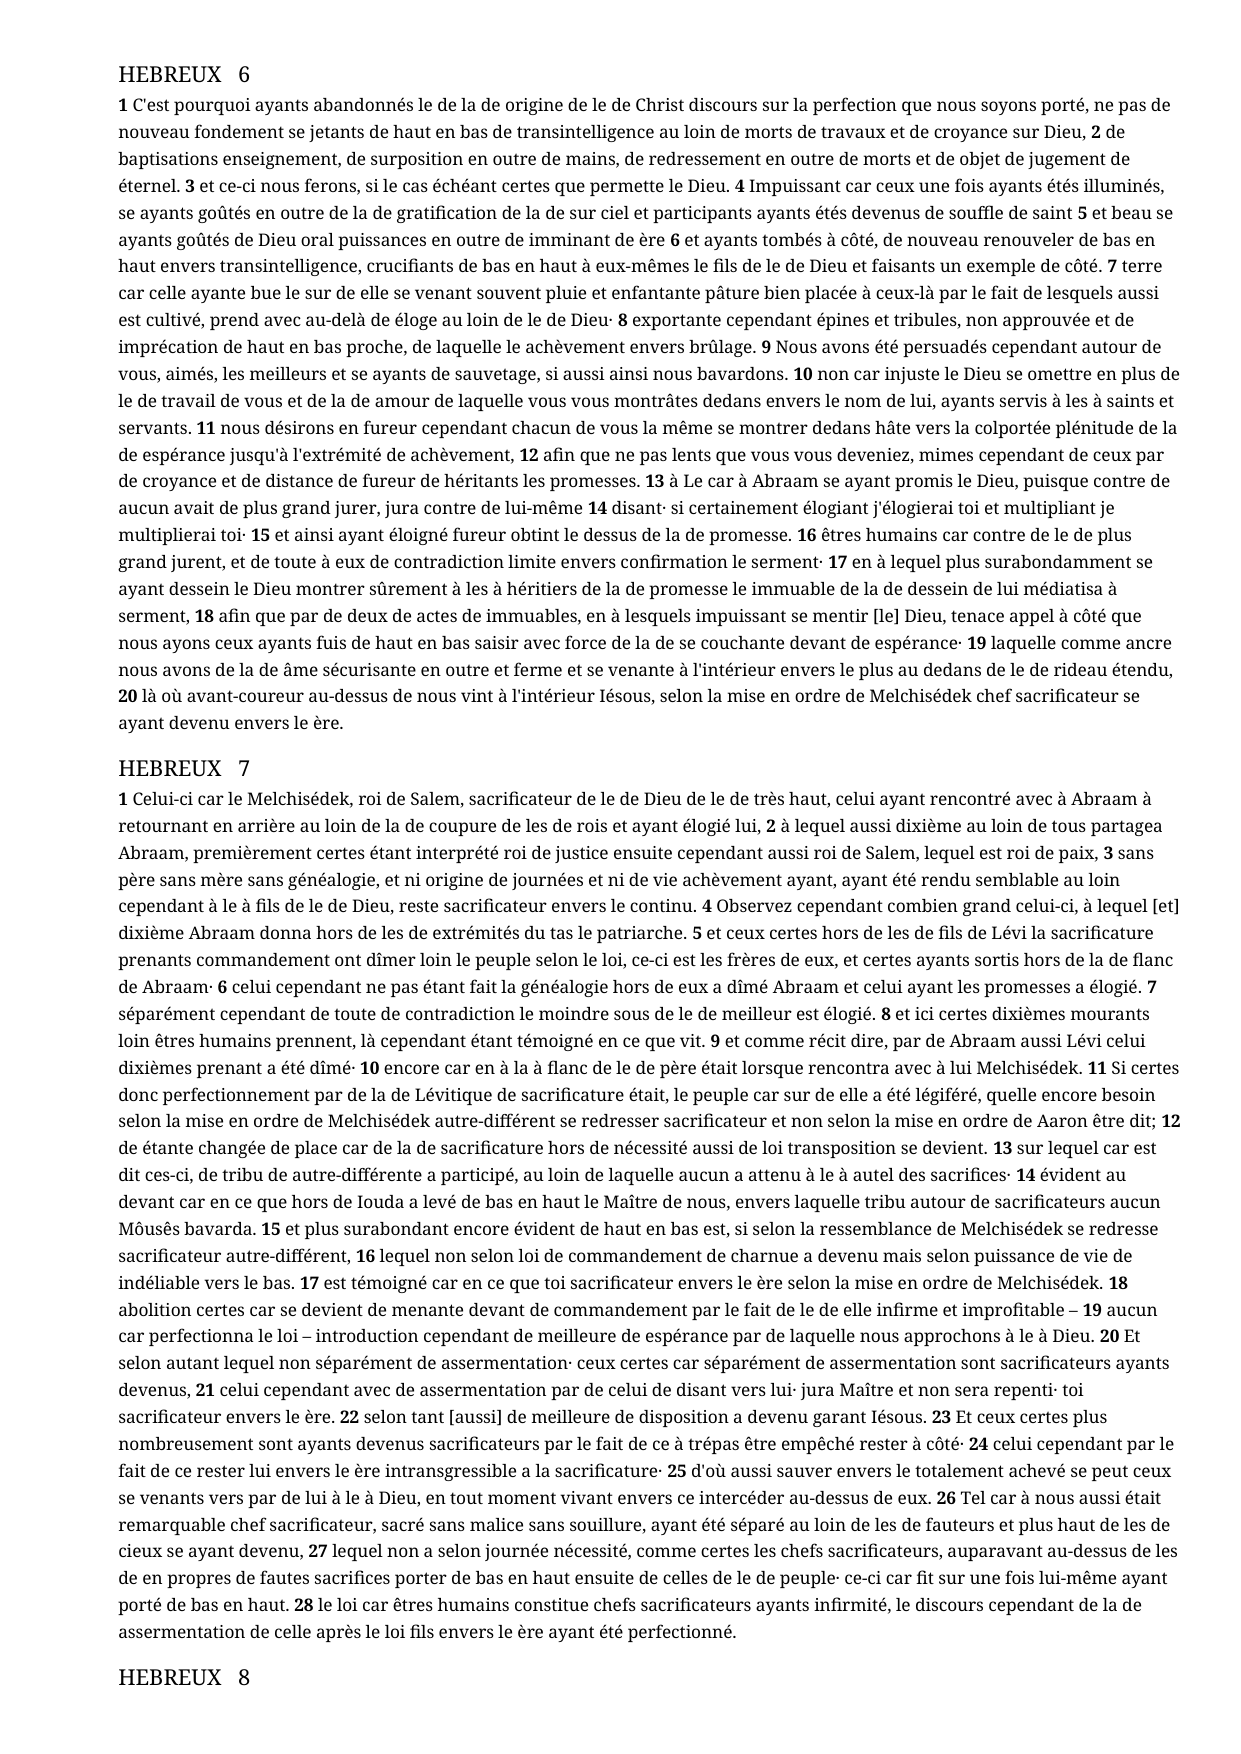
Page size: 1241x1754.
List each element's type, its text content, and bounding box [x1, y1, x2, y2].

text HEBREUX 6 [118, 59, 1181, 89]
text HEBREUX 7 [118, 753, 1181, 783]
text 1 C'est pourquoi ayants abandonnés le de la de origine de le de Christ discours sur la perfection que nous soyons porté, ne pas de nouveau fondement se jetants de haut en bas de transintelligence au loin de morts de travaux et de croyance sur Dieu, 2 de baptisations enseignement, de surposition en outre de mains, de redressement en outre de morts et de objet de jugement de éternel. 3 et ce-ci nous ferons, si le cas échéant certes que permette le Dieu. 4 Impuissant car ceux une fois ayants étés illuminés, se ayants goûtés en outre de la de gratification de la de sur ciel et participants ayants étés devenus de souffle de saint 5 et beau se ayants goûtés de Dieu oral puissances en outre de imminant de ère 6 et ayants tombés à côté, de nouveau renouveler de bas en haut envers transintelligence, crucifiants de bas en haut à eux-mêmes le fils de le de Dieu et faisants un exemple de côté. 7 terre car celle ayante bue le sur de elle se venant souvent pluie et enfantante pâture bien placée à ceux-là par le fait de lesquels aussi est cultivé, prend avec au-delà de éloge au loin de le de Dieu· 8 exportante cependant épines et tribules, non approuvée et de imprécation de haut en bas proche, de laquelle le achèvement envers brûlage. 9 Nous avons été persuadés cependant autour de vous, aimés, les meilleurs et se ayants de sauvetage, si aussi ainsi nous bavardons. 10 non car injuste le Dieu se omettre en plus de le de travail de vous et de la de amour de laquelle vous vous montrâtes dedans envers le nom de lui, ayants servis à les à saints et servants. 11 nous désirons en fureur cependant chacun de vous la même se montrer dedans hâte vers la colportée plénitude de la de espérance jusqu'à l'extrémité de achèvement, 12 afin que ne pas lents que vous vous deveniez, mimes cependant de ceux par de croyance et de distance de fureur de héritants les promesses. 13 à Le car à Abraam se ayant promis le Dieu, puisque contre de aucun avait de plus grand jurer, jura contre de lui-même 14 disant· si certainement élogiant j'élogierai toi et multipliant je multiplierai toi· 15 et ainsi ayant éloigné fureur obtint le dessus de la de promesse. 16 êtres humains car contre de le de plus grand jurent, et de toute à eux de contradiction limite envers confirmation le serment· 17 en à lequel plus surabondamment se ayant dessein le Dieu montrer sûrement à les à héritiers de la de promesse le immuable de la de dessein de lui médiatisa à serment, 18 afin que par de deux de actes de immuables, en à lesquels impuissant se mentir [le] Dieu, tenace appel à côté que nous ayons ceux ayants fuis de haut en bas saisir avec force de la de se couchante devant de espérance· 19 laquelle comme ancre nous avons de la de âme sécurisante en outre et ferme et se venante à l'intérieur envers le plus au dedans de le de rideau étendu, 20 là où avant-coureur au-dessus de nous vint à l'intérieur Iésous, selon la mise en ordre de Melchisédek chef sacrificateur se ayant devenu envers le ère. [118, 93, 1181, 735]
text HEBREUX 8 [118, 1662, 1181, 1691]
text 1 Celui-ci car le Melchisédek, roi de Salem, sacrificateur de le de Dieu de le de très haut, celui ayant rencontré avec à Abraam à retournant en arrière au loin de la de coupure de les de rois et ayant élogié lui, 2 à lequel aussi dixième au loin de tous partagea Abraam, premièrement certes étant interprété roi de justice ensuite cependant aussi roi de Salem, lequel est roi de paix, 3 sans père sans mère sans généalogie, et ni origine de journées et ni de vie achèvement ayant, ayant été rendu semblable au loin cependant à le à fils de le de Dieu, reste sacrificateur envers le continu. 4 Observez cependant combien grand celui-ci, à lequel [et] dixième Abraam donna hors de les de extrémités du tas le patriarche. 5 et ceux certes hors de les de fils de Lévi la sacrificature prenants commandement ont dîmer loin le peuple selon le loi, ce-ci est les frères de eux, et certes ayants sortis hors de la de flanc de Abraam· 6 celui cependant ne pas étant fait la généalogie hors de eux a dîmé Abraam et celui ayant les promesses a élogié. 7 séparément cependant de toute de contradiction le moindre sous de le de meilleur est élogié. 8 et ici certes dixièmes mourants loin êtres humains prennent, là cependant étant témoigné en ce que vit. 9 et comme récit dire, par de Abraam aussi Lévi celui dixièmes prenant a été dîmé· 10 encore car en à la à flanc de le de père était lorsque rencontra avec à lui Melchisédek. 11 Si certes donc perfectionnement par de la de Lévitique de sacrificature était, le peuple car sur de elle a été légiféré, quelle encore besoin selon la mise en ordre de Melchisédek autre-différent se redresser sacrificateur et non selon la mise en ordre de Aaron être dit; 12 de étante changée de place car de la de sacrificature hors de nécessité aussi de loi transposition se devient. 13 sur lequel car est dit ces-ci, de tribu de autre-différente a participé, au loin de laquelle aucun a attenu à le à autel des sacrifices· 14 évident au devant car en ce que hors de Iouda a levé de bas en haut le Maître de nous, envers laquelle tribu autour de sacrificateurs aucun Môusês bavarda. 15 et plus surabondant encore évident de haut en bas est, si selon la ressemblance de Melchisédek se redresse sacrificateur autre-différent, 16 lequel non selon loi de commandement de charnue a devenu mais selon puissance de vie de indéliable vers le bas. 17 est témoigné car en ce que toi sacrificateur envers le ère selon la mise en ordre de Melchisédek. 18 abolition certes car se devient de menante devant de commandement par le fait de le de elle infirme et improfitable – 19 aucun car perfectionna le loi – introduction cependant de meilleure de espérance par de laquelle nous approchons à le à Dieu. 20 Et selon autant lequel non séparément de assermentation· ceux certes car séparément de assermentation sont sacrificateurs ayants devenus, 21 celui cependant avec de assermentation par de celui de disant vers lui· jura Maître et non sera repenti· toi sacrificateur envers le ère. 22 selon tant [aussi] de meilleure de disposition a devenu garant Iésous. 23 Et ceux certes plus nombreusement sont ayants devenus sacrificateurs par le fait de ce à trépas être empêché rester à côté· 24 celui cependant par le fait de ce rester lui envers le ère intransgressible a la sacrificature· 25 d'où aussi sauver envers le totalement achevé se peut ceux se venants vers par de lui à le à Dieu, en tout moment vivant envers ce intercéder au-dessus de eux. 26 Tel car à nous aussi était remarquable chef sacrificateur, sacré sans malice sans souillure, ayant été séparé au loin de les de fauteurs et plus haut de les de cieux se ayant devenu, 27 lequel non a selon journée nécessité, comme certes les chefs sacrificateurs, auparavant au-dessus de les de en propres de fautes sacrifices porter de bas en haut ensuite de celles de le de peuple· ce-ci car fit sur une fois lui-même ayant porté de bas en haut. 28 le loi car êtres humains constitue chefs sacrificateurs ayants infirmité, le discours cependant de la de assermentation de celle après le loi fils envers le ère ayant été perfectionné. [118, 787, 1181, 1643]
